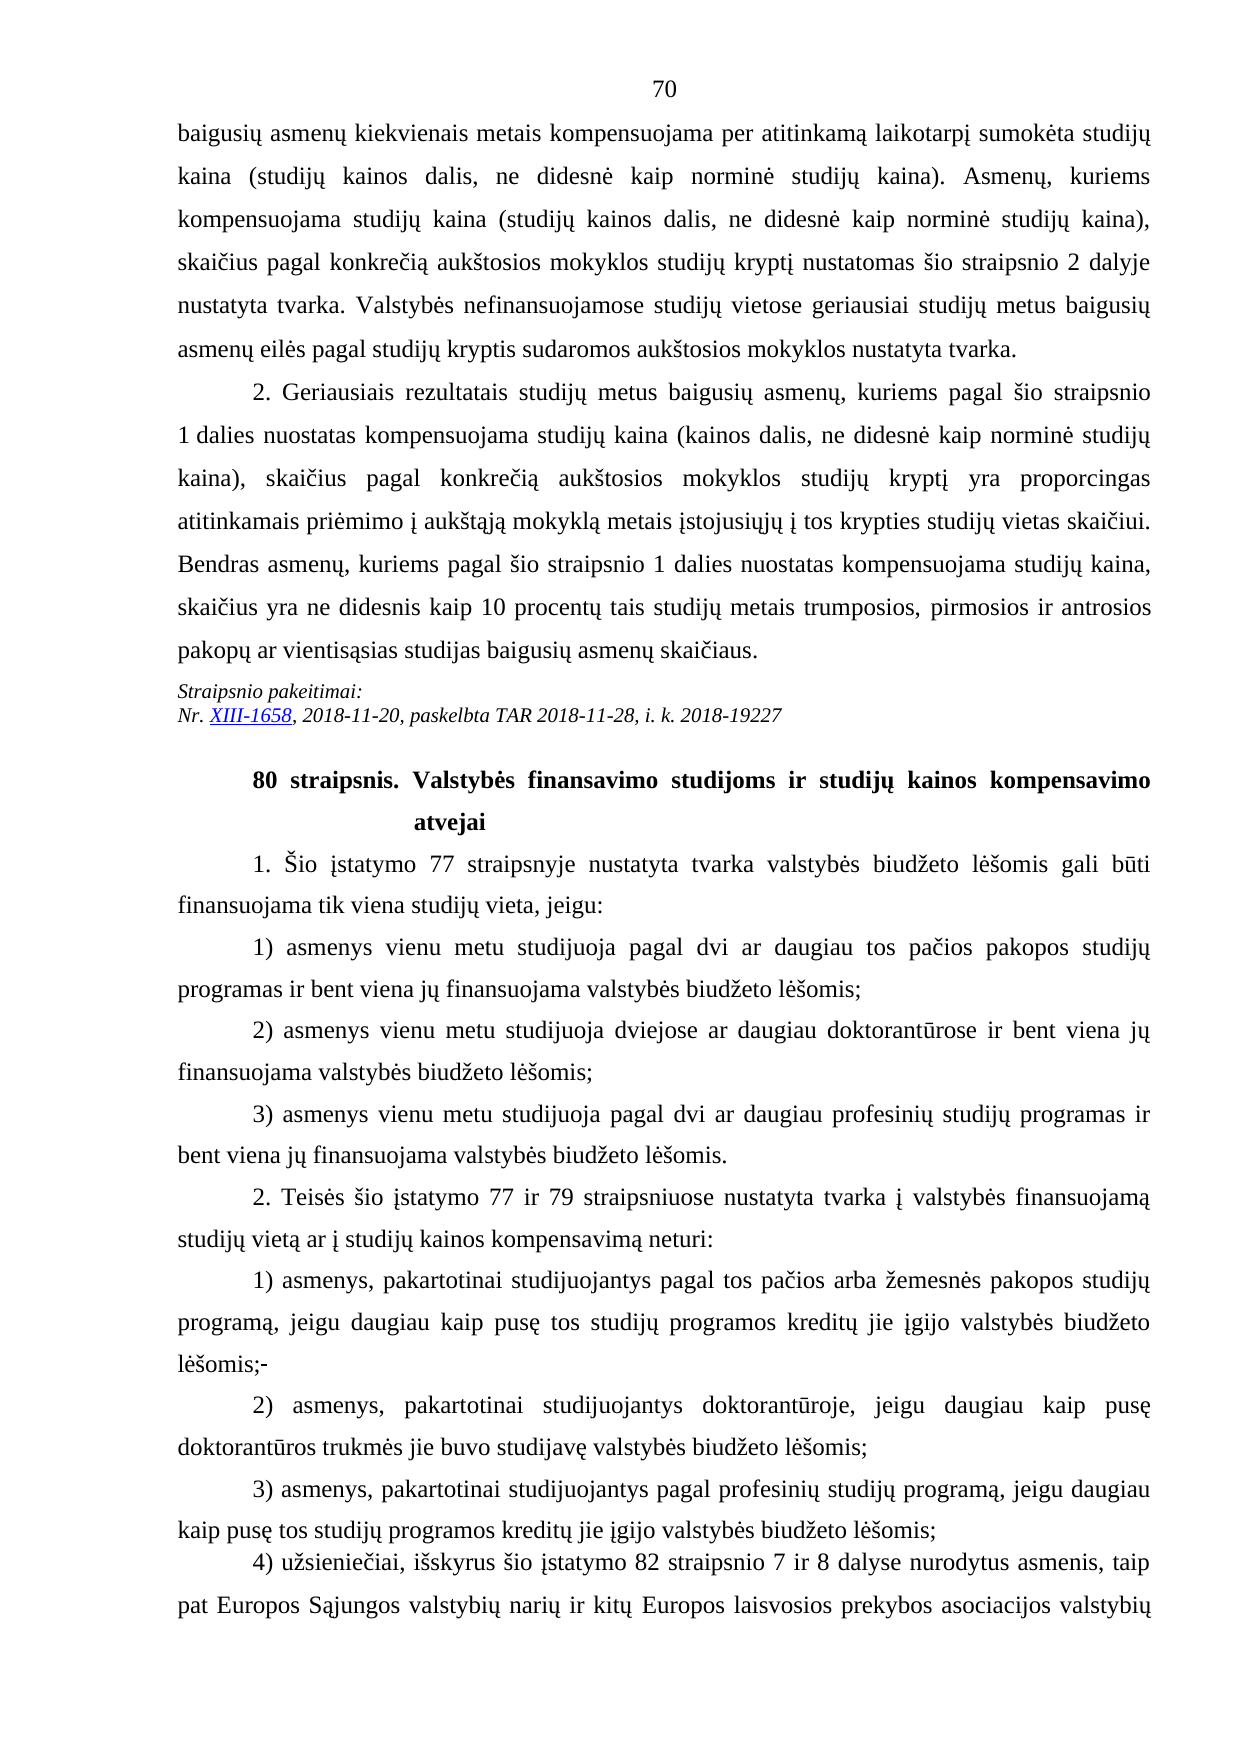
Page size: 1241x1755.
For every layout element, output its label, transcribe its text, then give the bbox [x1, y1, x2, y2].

text 1) asmenys, pakartotinai studijuojantys pagal tos pačios arba žemesnės pakopos studijų programą, jeigu daugiau kaip pusę tos studijų programos kreditų jie įgijo valstybės biudžeto lėšomis; [177, 1256, 1152, 1381]
text 2) asmenys, pakartotinai studijuojantys doktorantūroje, jeigu daugiau kaip pusę doktorantūros trukmės jie buvo studijavę valstybės biudžeto lėšomis; [177, 1381, 1152, 1464]
text 2. Teisės šio įstatymo 77 ir 79 straipsniuose nustatyta tvarka į valstybės finansuojamą studijų vietą ar į studijų kainos kompensavimą neturi: [177, 1172, 1152, 1256]
text 80 straipsnis. Valstybės finansavimo studijoms ir studijų kainos kompensavimo atvejai [252, 756, 1152, 839]
text Nr. XIII-1658, 2018-11-20, paskelbta TAR 2018-11-28, i. k. 2018-19227 [177, 703, 1152, 727]
text 3) asmenys, pakartotinai studijuojantys pagal profesinių studijų programą, jeigu daugiau kaip pusę tos studijų programos kreditų jie įgijo valstybės biudžeto lėšomis; [177, 1464, 1152, 1547]
text 2. Geriausiais rezultatais studijų metus baigusių asmenų, kuriems pagal šio straipsnio 1 dalies nuostatas kompensuojama studijų kaina (kainos dalis, ne didesnė kaip norminė studijų kaina), skaičius pagal konkrečią aukštosios mokyklos studijų kryptį yra proporcingas atitinkamais priėmimo į aukštąją mokyklą metais įstojusiųjų į tos krypties studijų vietas skaičiui. Bendras asmenų, kuriems pagal šio straipsnio 1 dalies nuostatas kompensuojama studijų kaina, skaičius yra ne didesnis kaip 10 procentų tais studijų metais trumposios, pirmosios ir antrosios pakopų ar vientisąsias studijas baigusių asmenų skaičiaus. [177, 377, 1152, 664]
text 2) asmenys vienu metu studijuoja dviejose ar daugiau doktorantūrose ir bent viena jų finansuojama valstybės biudžeto lėšomis; [177, 1006, 1152, 1089]
text 1) asmenys vienu metu studijuoja pagal dvi ar daugiau tos pačios pakopos studijų programas ir bent viena jų finansuojama valstybės biudžeto lėšomis; [177, 922, 1152, 1006]
text 4) užsieniečiai, išskyrus šio įstatymo 82 straipsnio 7 ir 8 dalyse nurodytus asmenis, taip pat Europos Sąjungos valstybių narių ir kitų Europos laisvosios prekybos asociacijos valstybių [177, 1547, 1152, 1619]
text 1. Šio įstatymo 77 straipsnyje nustatyta tvarka valstybės biudžeto lėšomis gali būti finansuojama tik viena studijų vieta, jeigu: [177, 839, 1152, 922]
text baigusių asmenų kiekvienais metais kompensuojama per atitinkamą laikotarpį sumokėta studijų kaina (studijų kainos dalis, ne didesnė kaip norminė studijų kaina). Asmenų, kuriems kompensuojama studijų kaina (studijų kainos dalis, ne didesnė kaip norminė studijų kaina), skaičius pagal konkrečią aukštosios mokyklos studijų kryptį nustatomas šio straipsnio 2 dalyje nustatyta tvarka. Valstybės nefinansuojamose studijų vietose geriausiai studijų metus baigusių asmenų eilės pagal studijų kryptis sudaromos aukštosios mokyklos nustatyta tvarka. [177, 118, 1152, 362]
text Straipsnio pakeitimai: [177, 679, 1152, 703]
text 3) asmenys vienu metu studijuoja pagal dvi ar daugiau profesinių studijų programas ir bent viena jų finansuojama valstybės biudžeto lėšomis. [177, 1089, 1152, 1172]
